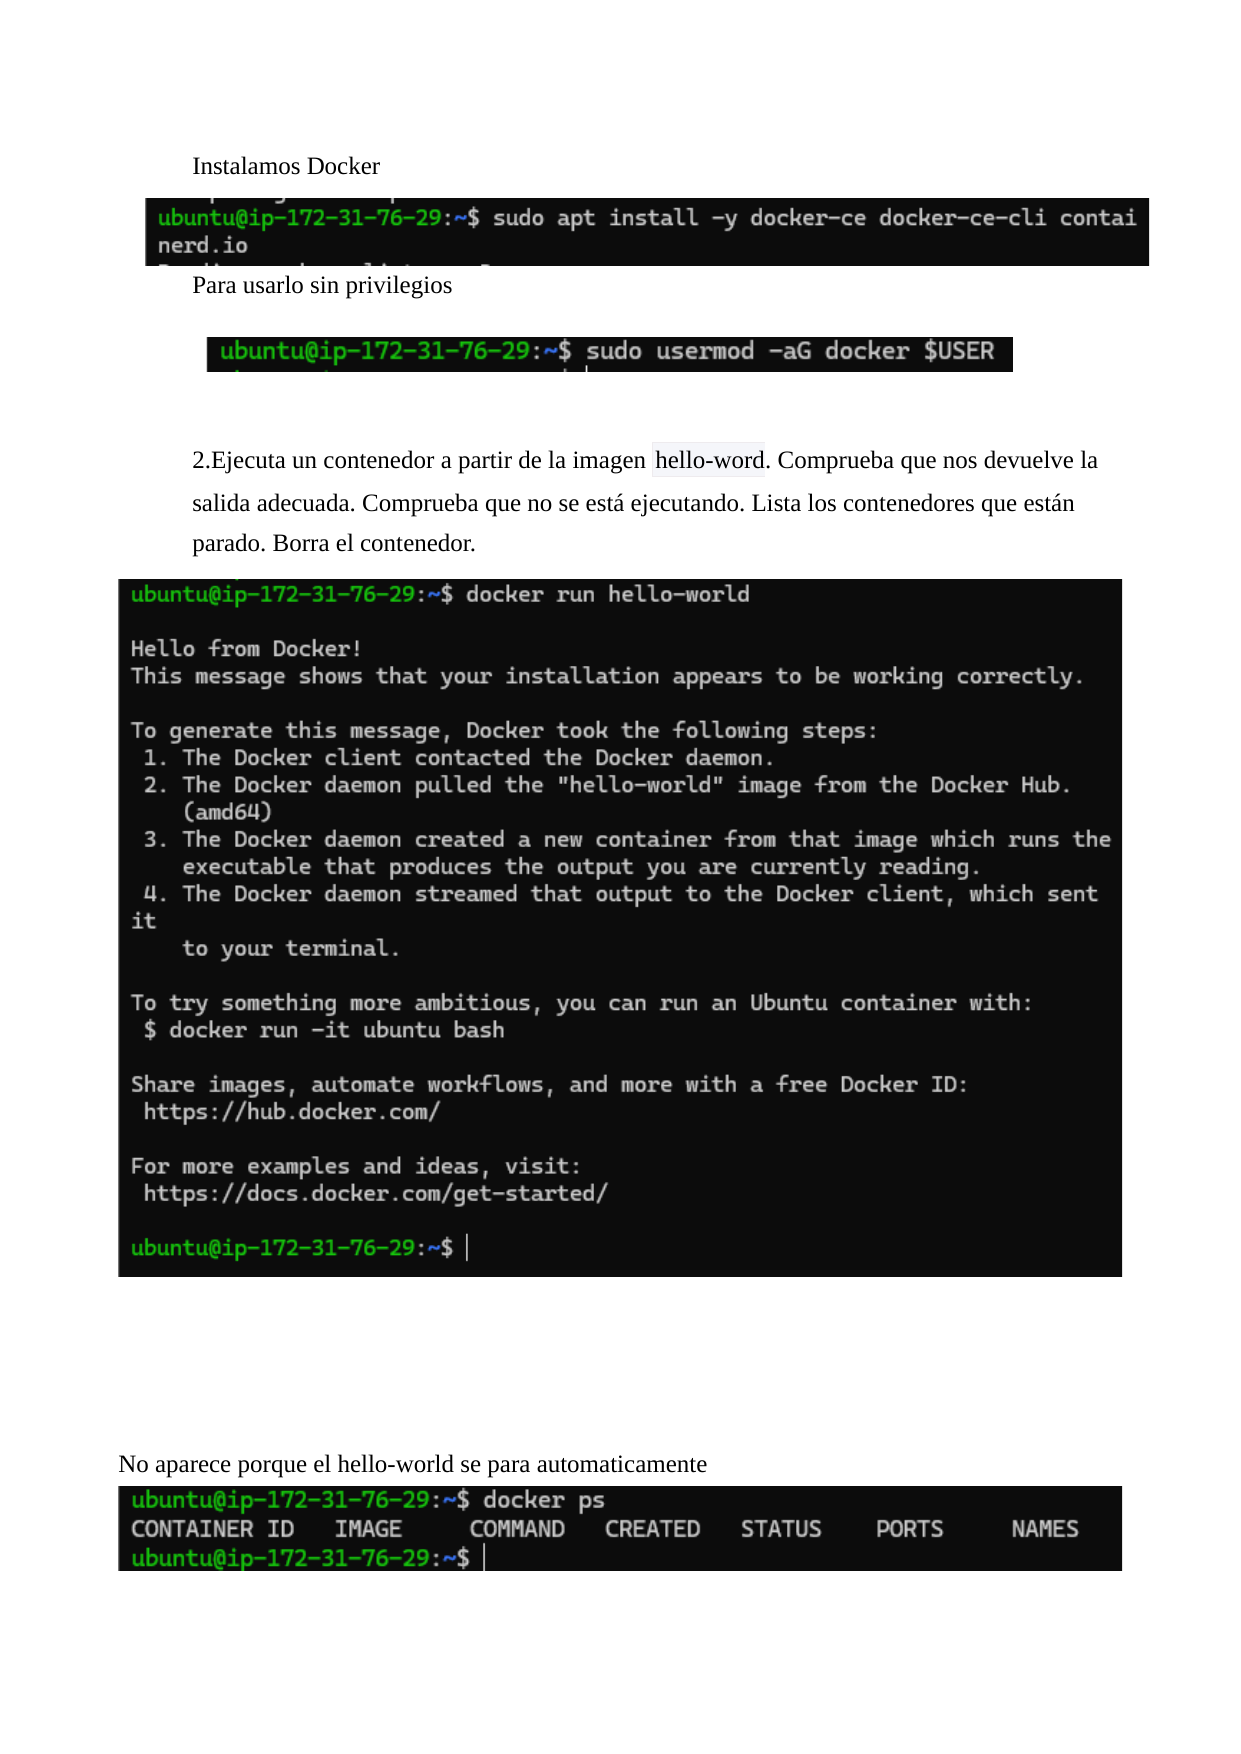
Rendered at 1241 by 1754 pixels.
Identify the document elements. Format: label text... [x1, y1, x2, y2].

picture [206, 337, 1013, 372]
text Para usarlo sin privilegios [118, 184, 1122, 299]
picture [118, 579, 1123, 1277]
picture [118, 1486, 1123, 1571]
list Instalamos Docker [118, 151, 1122, 180]
picture [145, 198, 1150, 266]
list Ejecuta un contenedor a partir de la imagen hello-word. Comprueba que nos devuelve la salida adecuada. Comprueba que no se está ejecutando. Lista los contenedores que están parado. Borra el contenedor. [118, 442, 1122, 557]
text No aparece porque el hello-world se para automaticamente [118, 1449, 1122, 1478]
